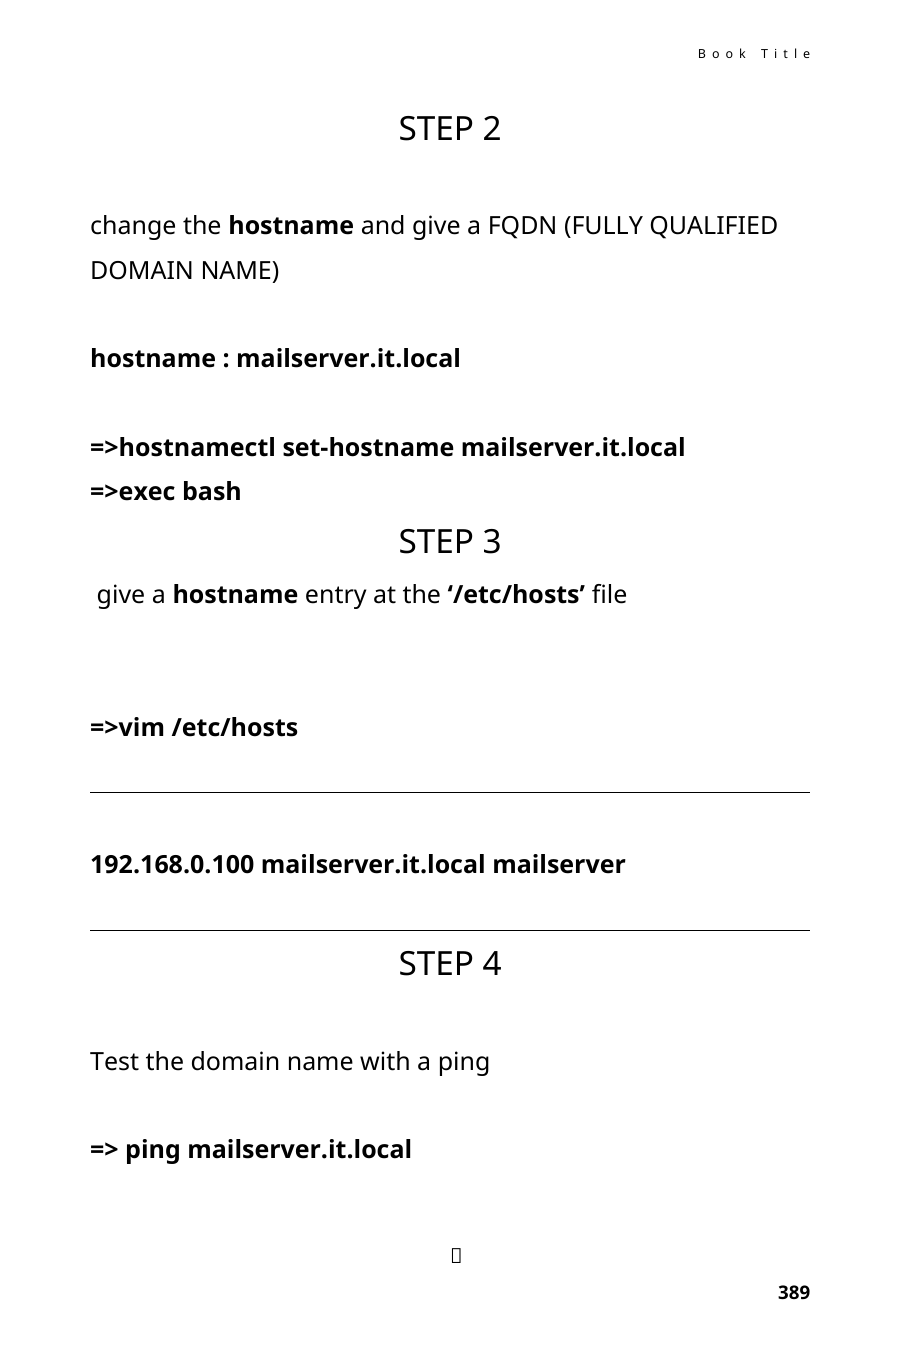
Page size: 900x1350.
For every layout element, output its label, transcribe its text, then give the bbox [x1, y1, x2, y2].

text STEP 3 [90, 518, 810, 563]
text 192.168.0.100 mailserver.it.local mailserver [90, 847, 810, 881]
text =>vim /etc/hosts [90, 710, 810, 744]
text Test the domain name with a ping [90, 1043, 810, 1077]
text change the hostname and give a FQDN (FULLY QUALIFIED DOMAIN NAME) [90, 208, 810, 287]
text STEP 4 [90, 940, 810, 986]
text =>exec bash [90, 474, 810, 508]
text STEP 2 [90, 105, 810, 150]
text hostname : mailserver.it.local [90, 341, 810, 375]
text give a hostname entry at the ‘/etc/hosts’ file [90, 577, 810, 611]
text => ping mailserver.it.local [90, 1132, 810, 1166]
text =>hostnamectl set-hostname mailserver.it.local [90, 429, 810, 464]
